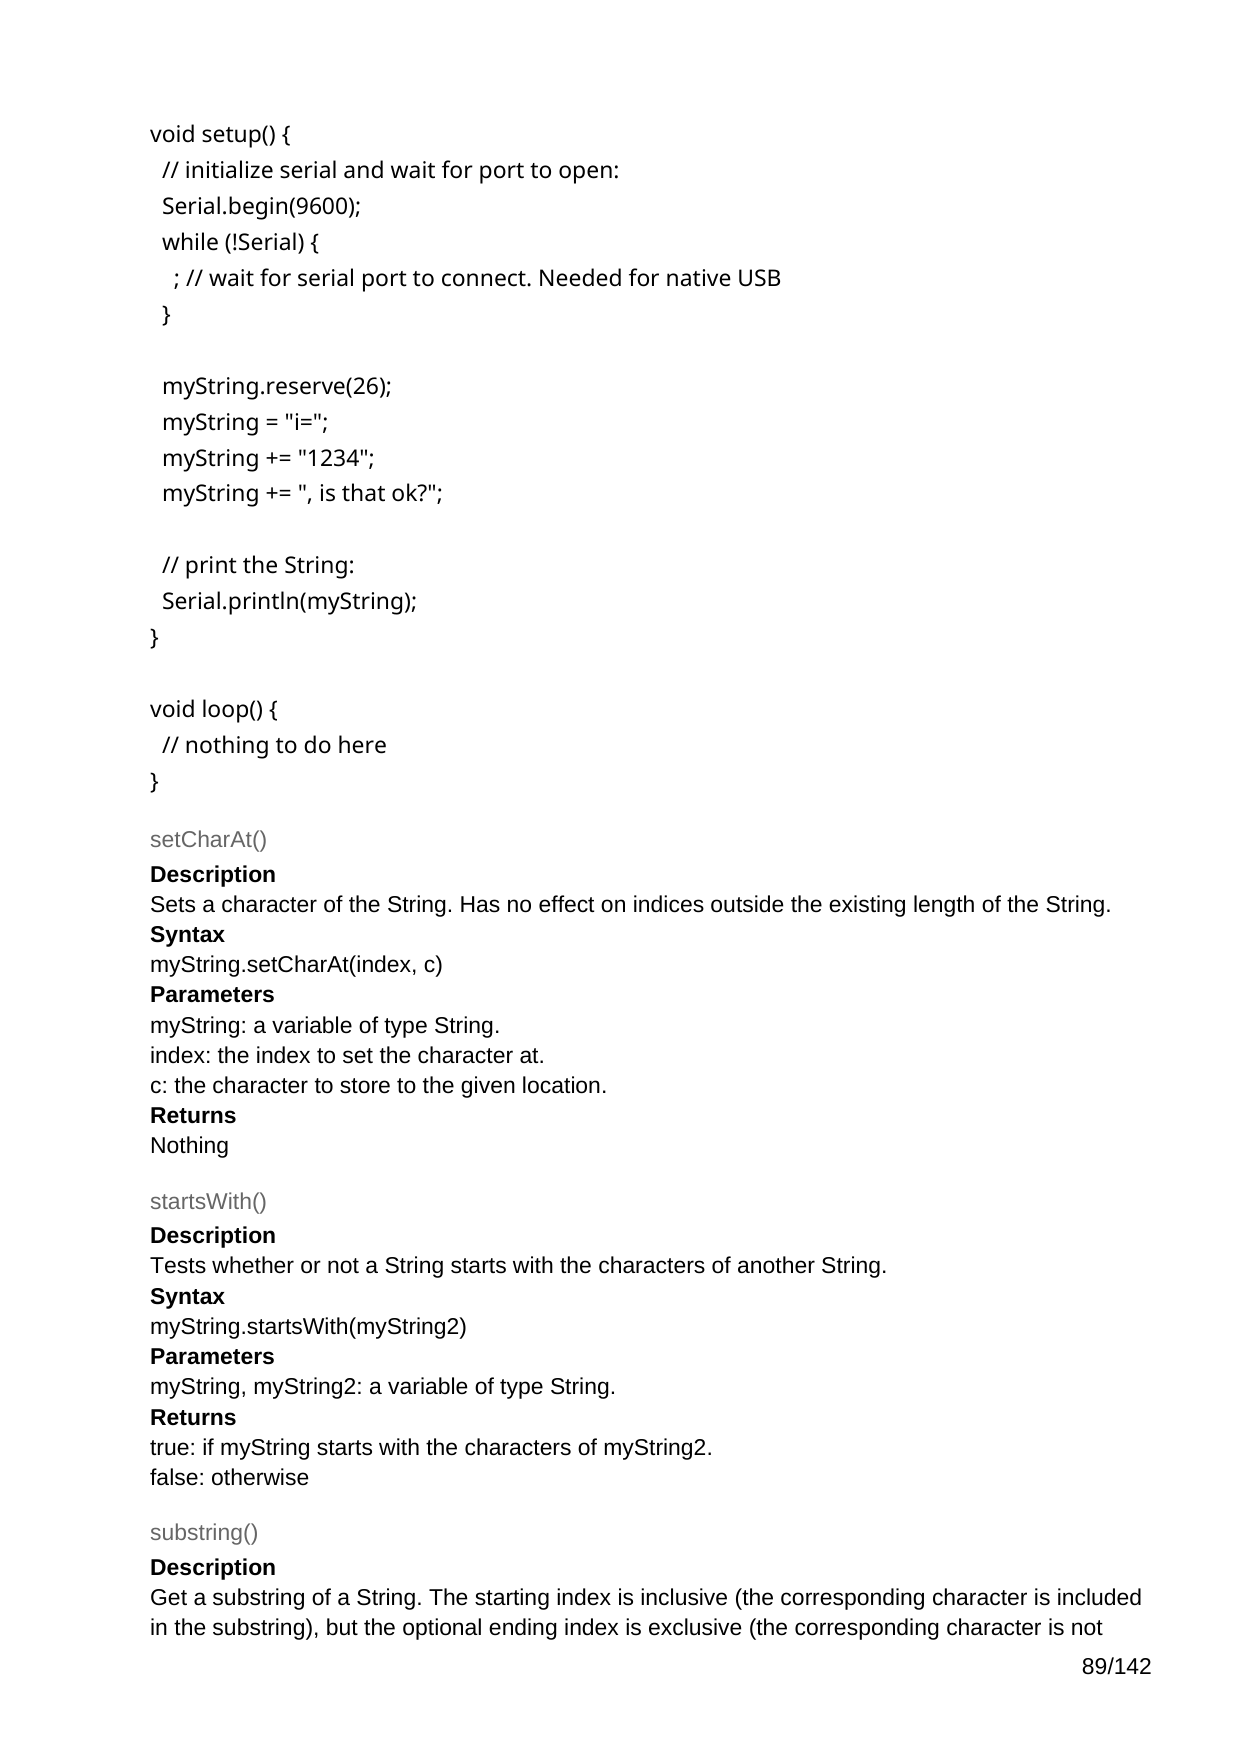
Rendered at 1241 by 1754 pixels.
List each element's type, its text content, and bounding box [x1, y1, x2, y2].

text myString.reserve(26); [150, 369, 1152, 401]
text Serial.begin(9600); [150, 190, 1152, 221]
text myString += ", is that ok?"; [150, 477, 1152, 509]
text myString += "1234"; [150, 441, 1152, 473]
subtitle startsWith() [150, 1188, 1152, 1214]
text Get a substring of a String. The starting index is inclusive (the corresponding character is included in the substring), but the optional ending index is exclusive (the corresponding character is not [150, 1584, 1152, 1641]
text ; // wait for serial port to connect. Needed for native USB [150, 262, 1152, 293]
text } [150, 765, 1152, 796]
text true: if myString starts with the characters of myString2. [150, 1434, 1152, 1460]
text } [150, 298, 1152, 329]
text } [150, 621, 1152, 652]
text Syntax [150, 1283, 1152, 1309]
text Parameters [150, 981, 1152, 1008]
text while (!Serial) { [150, 226, 1152, 257]
text Tests whether or not a String starts with the characters of another String. [150, 1252, 1152, 1279]
text myString.startsWith(myString2) [150, 1313, 1152, 1339]
subtitle setCharAt() [150, 826, 1152, 852]
text Nothing [150, 1132, 1152, 1159]
text false: otherwise [150, 1464, 1152, 1490]
text Sets a character of the String. Has no effect on indices outside the existing length of the String. [150, 891, 1152, 917]
text myString: a variable of type String. [150, 1012, 1152, 1038]
text myString, myString2: a variable of type String. [150, 1373, 1152, 1400]
text Description [150, 1222, 1152, 1249]
text myString = "i="; [150, 406, 1152, 437]
text Syntax [150, 921, 1152, 947]
text Returns [150, 1403, 1152, 1430]
text // nothing to do here [150, 729, 1152, 760]
text // initialize serial and wait for port to open: [150, 154, 1152, 185]
text index: the index to set the character at. [150, 1042, 1152, 1068]
text Description [150, 861, 1152, 887]
text Description [150, 1554, 1152, 1580]
text Serial.println(myString); [150, 585, 1152, 616]
text myString.setCharAt(index, c) [150, 951, 1152, 977]
text c: the character to store to the given location. [150, 1072, 1152, 1098]
text void loop() { [150, 693, 1152, 724]
subtitle substring() [150, 1519, 1152, 1546]
text Parameters [150, 1343, 1152, 1369]
text Returns [150, 1102, 1152, 1128]
text void setup() { [150, 118, 1152, 149]
text // print the String: [150, 549, 1152, 581]
